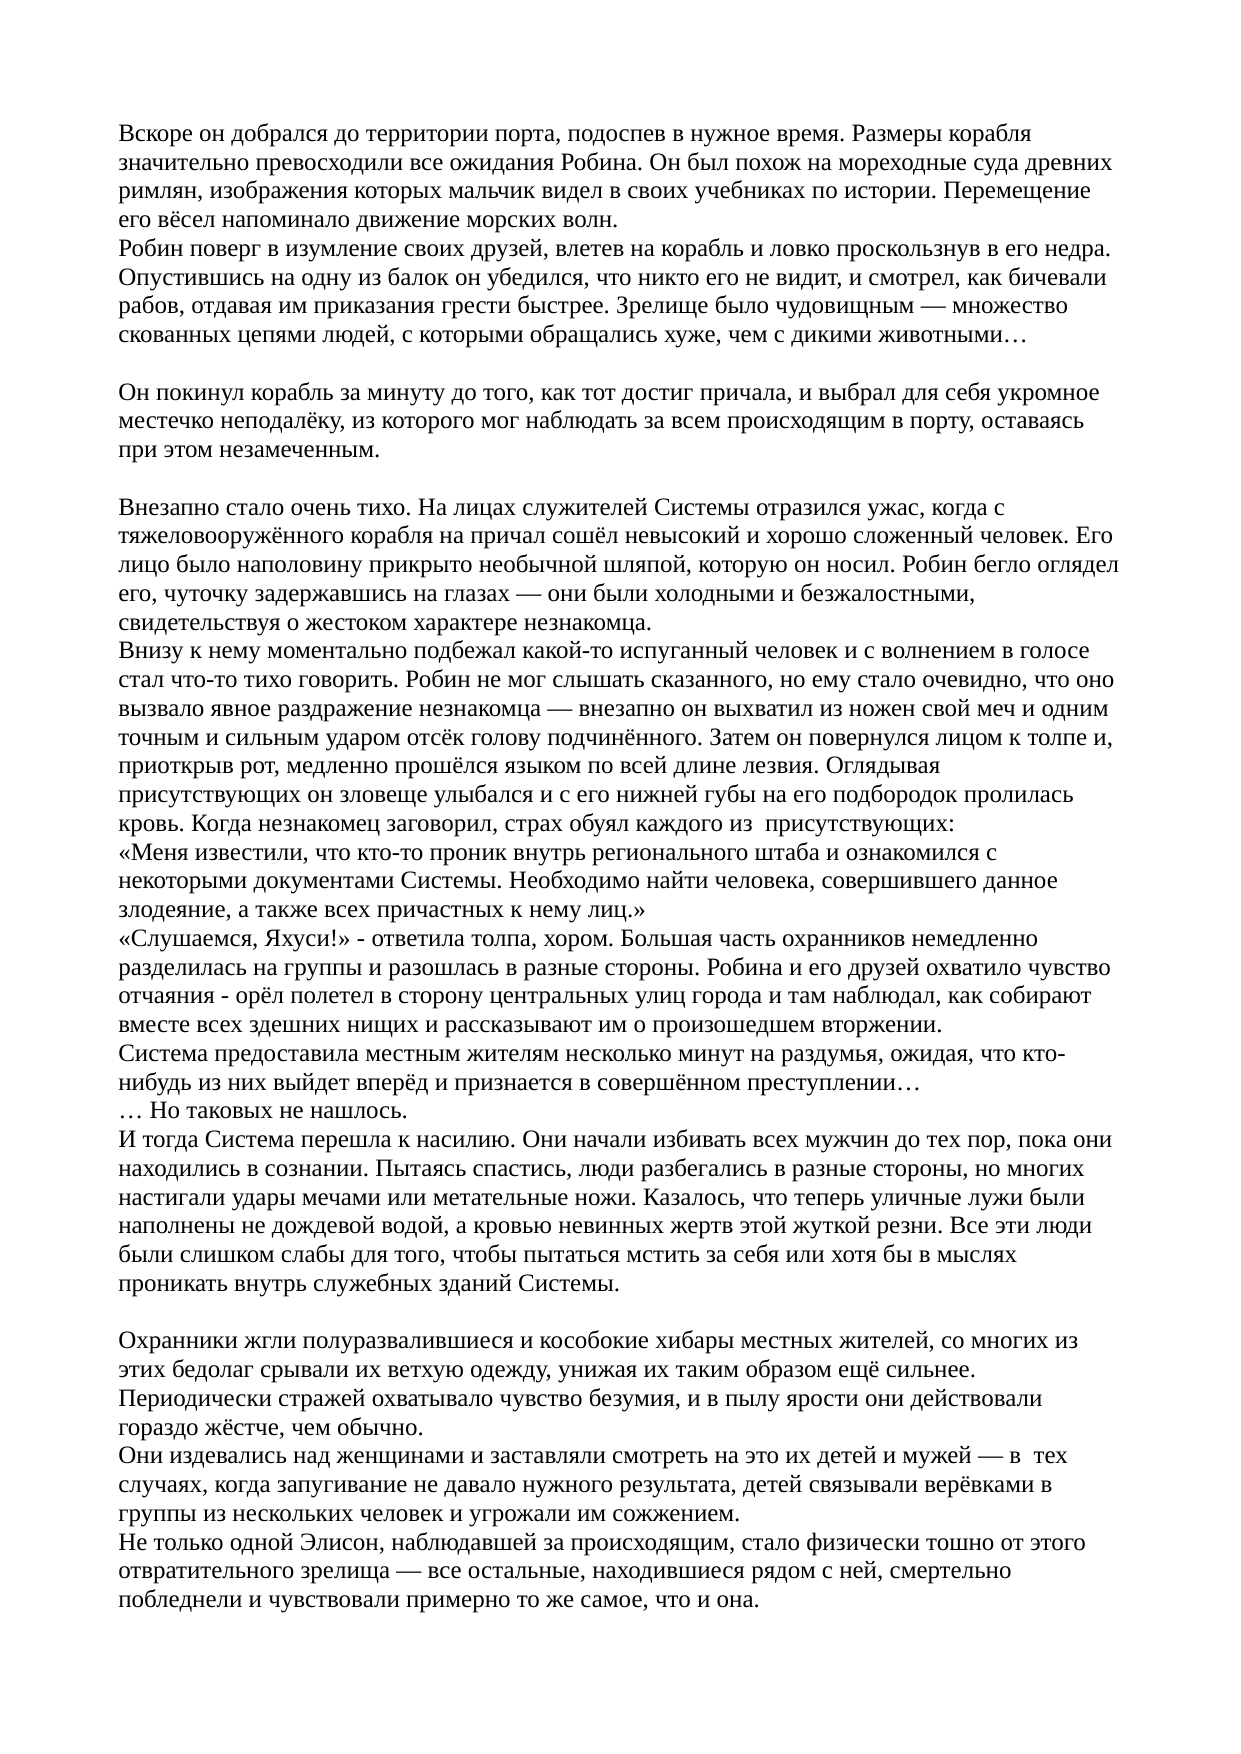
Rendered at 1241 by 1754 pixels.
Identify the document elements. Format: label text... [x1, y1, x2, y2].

text Внизу к нему моментально подбежал какой-то испуганный человек и с волнением в голосе стал что-то тихо говорить. Робин не мог слышать сказанного, но ему стало очевидно, что оно вызвало явное раздражение незнакомца — внезапно он выхватил из ножен свой меч и одним точным и сильным ударом отсёк голову подчинённого. Затем он повернулся лицом к толпе и, приоткрыв рот, медленно прошёлся языком по всей длине лезвия. Оглядывая присутствующих он зловеще улыбался и с его нижней губы на его подбородок пролилась кровь. Когда незнакомец заговорил, страх обуял каждого из присутствующих: [118, 636, 1122, 837]
text Внезапно стало очень тихо. На лицах служителей Системы отразился ужас, когда с тяжеловооружённого корабля на причал сошёл невысокий и хорошо сложенный человек. Его лицо было наполовину прикрыто необычной шляпой, которую он носил. Робин бегло оглядел его, чуточку задержавшись на глазах — они были холодными и безжалостными, свидетельствуя о жестоком характере незнакомца. [118, 492, 1122, 636]
text Система предоставила местным жителям несколько минут на раздумья, ожидая, что кто-нибудь из них выйдет вперёд и признается в совершённом преступлении… [118, 1038, 1122, 1096]
text Он покинул корабль за минуту до того, как тот достиг причала, и выбрал для себя укромное местечко неподалёку, из которого мог наблюдать за всем происходящим в порту, оставаясь при этом незамеченным. [118, 377, 1122, 463]
text Не только одной Элисон, наблюдавшей за происходящим, стало физически тошно от этого отвратительного зрелища — все остальные, находившиеся рядом с ней, смертельно побледнели и чувствовали примерно то же самое, что и она. [118, 1527, 1122, 1613]
text Вскоре он добрался до территории порта, подоспев в нужное время. Размеры корабля значительно превосходили все ожидания Робина. Он был похож на мореходные суда древних римлян, изображения которых мальчик видел в своих учебниках по истории. Перемещение его вёсел напоминало движение морских волн. [118, 118, 1122, 233]
text И тогда Система перешла к насилию. Они начали избивать всех мужчин до тех пор, пока они находились в сознании. Пытаясь спастись, люди разбегались в разные стороны, но многих настигали удары мечами или метательные ножи. Казалось, что теперь уличные лужи были наполнены не дождевой водой, а кровью невинных жертв этой жуткой резни. Все эти люди были слишком слабы для того, чтобы пытаться мстить за себя или хотя бы в мыслях проникать внутрь служебных зданий Системы. [118, 1124, 1122, 1297]
text Они издевались над женщинами и заставляли смотреть на это их детей и мужей — в тех случаях, когда запугивание не давало нужного результата, детей связывали верёвками в группы из нескольких человек и угрожали им сожжением. [118, 1441, 1122, 1527]
text «Слушаемся, Яхуси!» - ответила толпа, хором. Большая часть охранников немедленно разделилась на группы и разошлась в разные стороны. Робина и его друзей охватило чувство отчаяния - орёл полетел в сторону центральных улиц города и там наблюдал, как собирают вместе всех здешних нищих и рассказывают им о произошедшем вторжении. [118, 923, 1122, 1038]
text Робин поверг в изумление своих друзей, влетев на корабль и ловко проскользнув в его недра. Опустившись на одну из балок он убедился, что никто его не видит, и смотрел, как бичевали рабов, отдавая им приказания грести быстрее. Зрелище было чудовищным — множество скованных цепями людей, с которыми обращались хуже, чем с дикими животными… [118, 233, 1122, 348]
text Охранники жгли полуразвалившиеся и кособокие хибары местных жителей, со многих из этих бедолаг срывали их ветхую одежду, унижая их таким образом ещё сильнее. Периодически стражей охватывало чувство безумия, и в пылу ярости они действовали гораздо жёстче, чем обычно. [118, 1326, 1122, 1441]
text … Но таковых не нашлось. [118, 1096, 1122, 1124]
text «Меня известили, что кто-то проник внутрь регионального штаба и ознакомился с некоторыми документами Системы. Необходимо найти человека, совершившего данное злодеяние, а также всех причастных к нему лиц.» [118, 837, 1122, 923]
